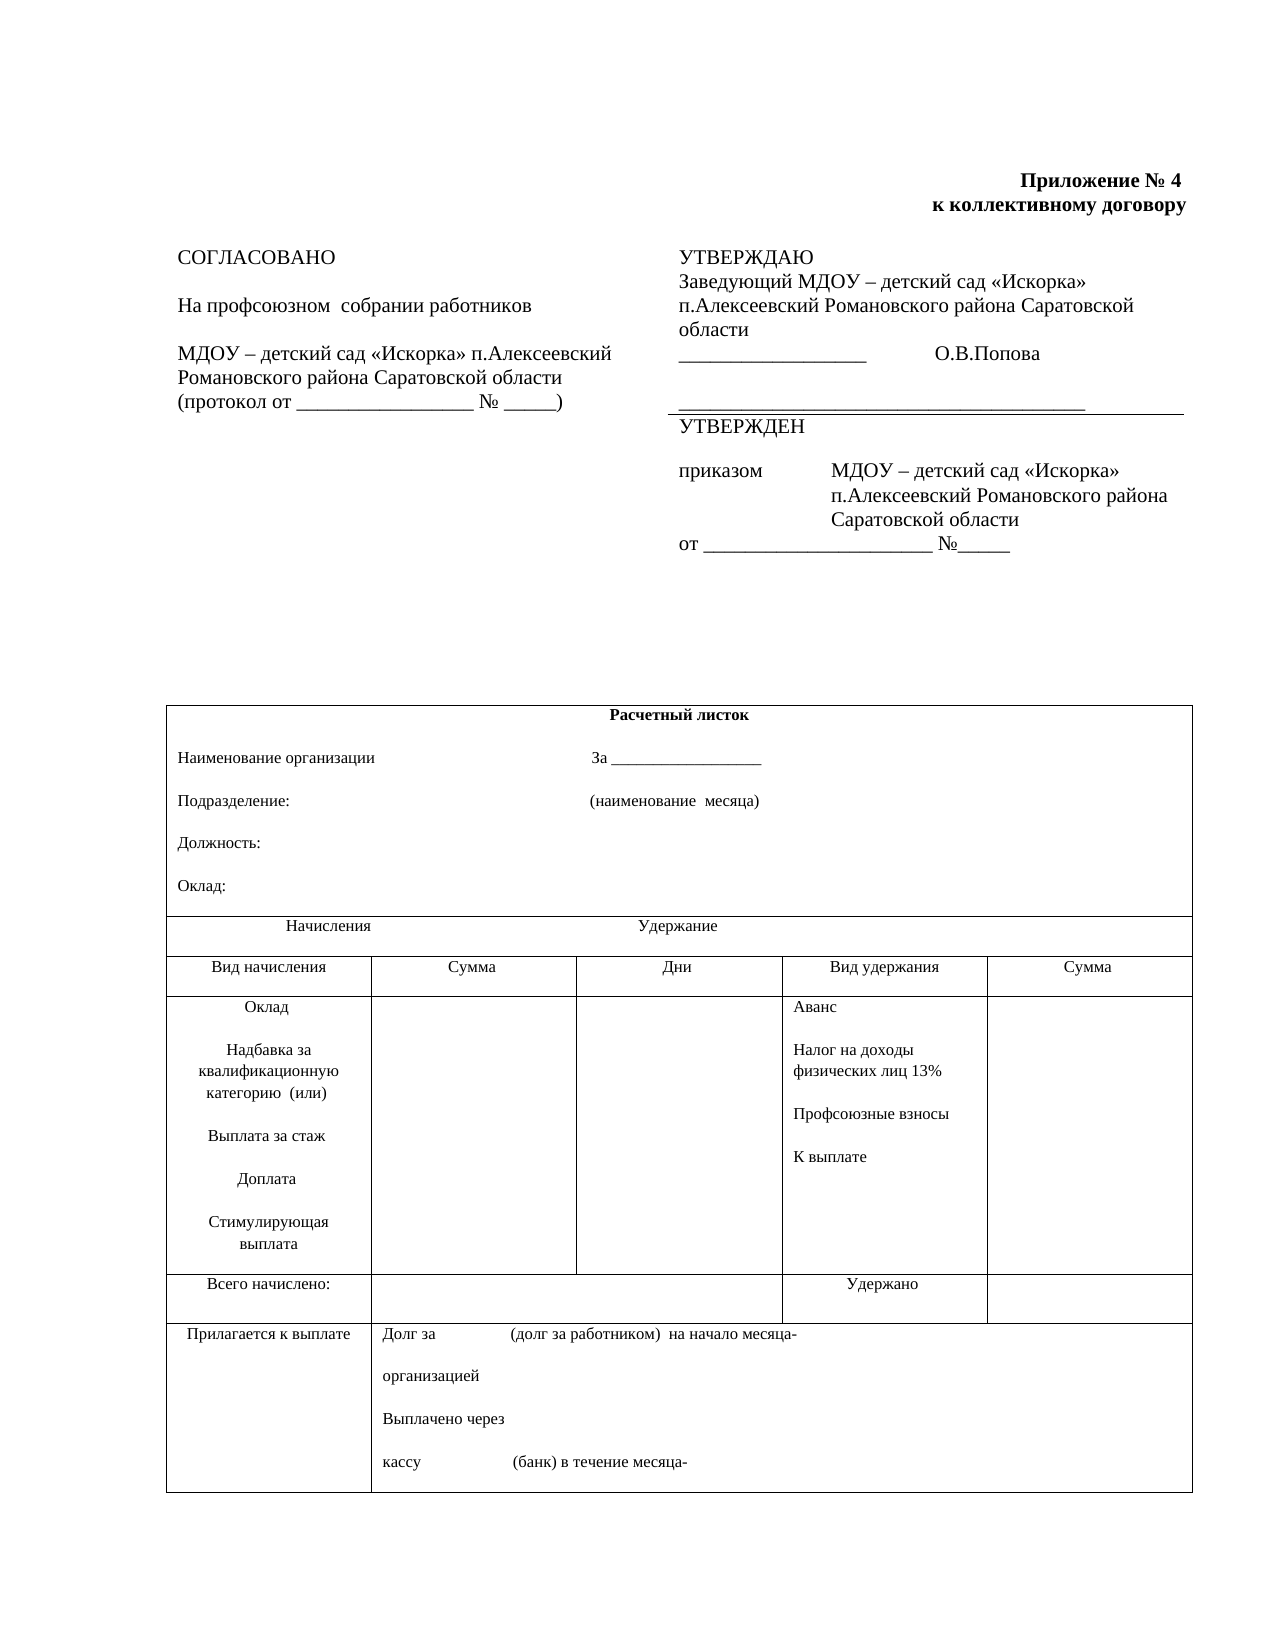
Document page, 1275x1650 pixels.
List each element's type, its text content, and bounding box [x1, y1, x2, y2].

table_cell Долг за (долг за работником) на начало месяца- организацией Выплачено через кассу (банк) в течение месяца- [372, 1324, 1192, 1492]
table_cell [166, 459, 667, 531]
table_cell [577, 997, 782, 1274]
table_cell Прилагается к выплате [167, 1324, 371, 1492]
table_cell (протокол от _________________ № _____) [166, 389, 667, 413]
table_cell На профсоюзном собрании работников [166, 269, 667, 341]
table_header Расчетный листок Наименование организации За __________________ Подразделение: (наименование месяца) Должность: Оклад: [167, 706, 1192, 916]
table_cell [372, 1275, 782, 1323]
text Приложение № 4 [177, 168, 1186, 192]
table_cell [166, 531, 667, 651]
table_cell __________________ [668, 341, 923, 389]
table_cell Вид удержания [783, 957, 987, 996]
table_cell Сумма [372, 957, 576, 996]
table_cell _______________________________________ [668, 389, 1184, 413]
table_cell МДОУ – детский сад «Искорка» п.Алексеевский Романовского района Саратовской области [166, 341, 667, 389]
table_cell Оклад Надбавка за квалификационную категорию (или) Выплата за стаж Доплата Стимулирующая выплата [167, 997, 371, 1274]
table_cell [166, 414, 667, 458]
table_cell [988, 1275, 1192, 1323]
table_cell от ______________________ №_____ [668, 531, 1184, 651]
table_cell УТВЕРЖДЕН [668, 415, 1184, 458]
table_cell Дни [577, 957, 782, 996]
table_cell Начисления Удержание [167, 917, 1192, 956]
table_cell Аванс Налог на доходы физических лиц 13% Профсоюзные взносы К выплате [783, 997, 987, 1274]
table_cell Вид начисления [167, 957, 371, 996]
text к коллективному договору [177, 192, 1186, 216]
table_cell О.В.Попова [923, 341, 1184, 389]
table_cell Заведующий МДОУ – детский сад «Искорка» п.Алексеевский Романовского района Саратовской области [668, 269, 1184, 341]
table_header УТВЕРЖДАЮ [668, 245, 1184, 269]
table_header СОГЛАСОВАНО [166, 245, 667, 269]
table_cell приказом [668, 459, 819, 531]
table_cell МДОУ – детский сад «Искорка» п.Алексеевский Романовского района Саратовской области [820, 459, 1184, 531]
table_cell Удержано [783, 1275, 987, 1323]
table_cell Всего начислено: [167, 1275, 371, 1323]
table_cell Сумма [988, 957, 1192, 996]
table_cell [372, 997, 576, 1274]
table_cell [988, 997, 1192, 1274]
